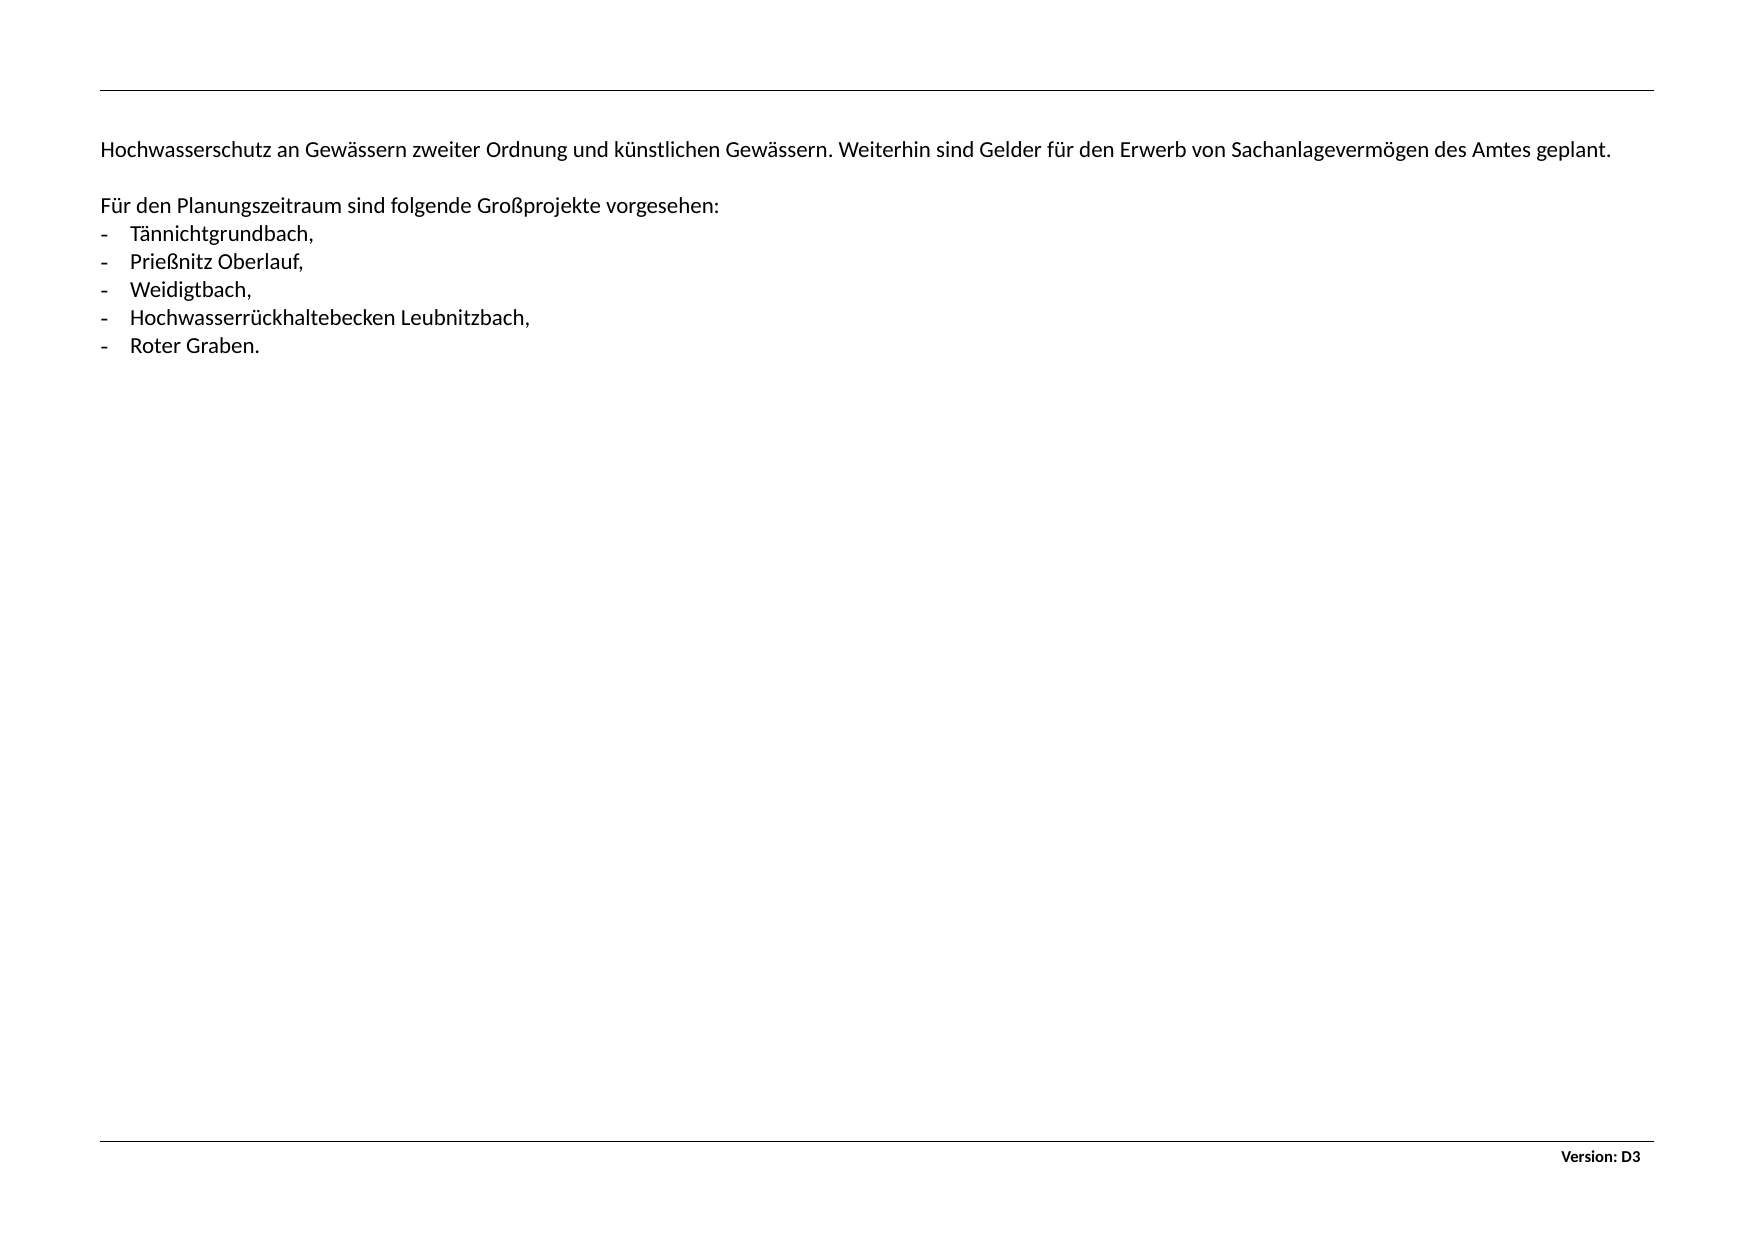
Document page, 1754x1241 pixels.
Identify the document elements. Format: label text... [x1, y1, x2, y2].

list Roter Graben. [100, 331, 1653, 359]
list Weidigtbach, [100, 275, 1653, 303]
list Hochwasserrückhaltebecken Leubnitzbach, [100, 303, 1653, 331]
text Hochwasserschutz an Gewässern zweiter Ordnung und künstlichen Gewässern. Weiterhin sind Gelder für den Erwerb von Sachanlagevermögen des Amtes geplant. [100, 135, 1653, 163]
list Prießnitz Oberlauf, [100, 247, 1653, 275]
text Für den Planungszeitraum sind folgende Großprojekte vorgesehen: [100, 191, 1653, 219]
list Tännichtgrundbach, [100, 219, 1653, 247]
